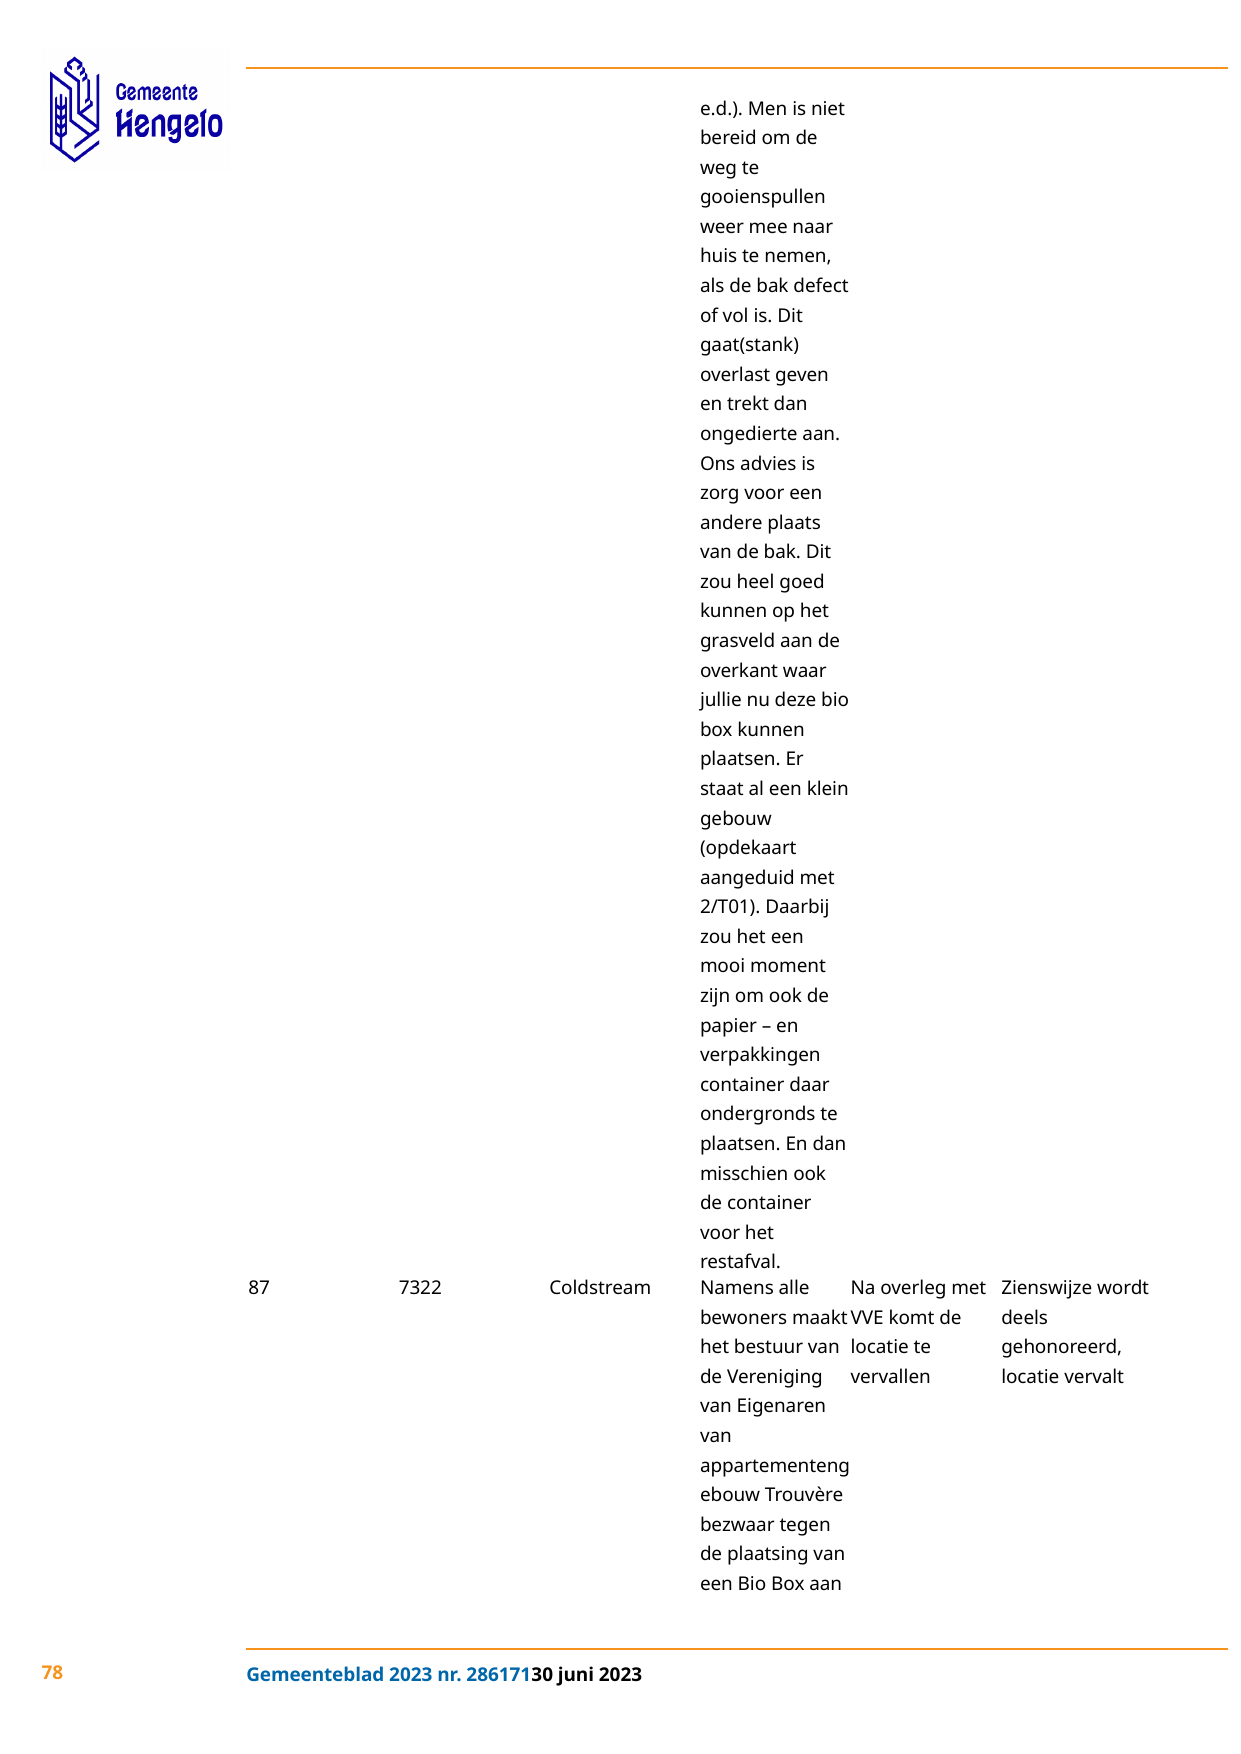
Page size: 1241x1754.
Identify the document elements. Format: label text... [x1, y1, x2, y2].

table_cell e.d.). Men is niet bereid om de weg te gooienspullen weer mee naar huis te nemen, als de bak defect of vol is. Dit gaat(stank) overlast geven en trekt dan ongedierte aan. Ons advies is zorg voor een andere plaats van de bak. Dit zou heel goed kunnen op het grasveld aan de overkant waar jullie nu deze bio box kunnen plaatsen. Er staat al een klein gebouw (opdekaart aangeduid met 2/T01). Daarbij zou het een mooi moment zijn om ook de papier – en verpakkingen container daar ondergronds te plaatsen. En dan misschien ook de container voor het restafval. [700, 95, 850, 1274]
table_cell 7322 [399, 1274, 549, 1596]
table_cell [1001, 95, 1152, 1274]
table_cell Na overleg met VVE komt de locatie te vervallen [850, 1274, 1001, 1596]
table_cell Zienswijze wordt deels gehonoreerd, locatie vervalt [1001, 1274, 1152, 1596]
table_cell [549, 95, 700, 1274]
picture [41, 47, 231, 172]
table_cell [248, 95, 398, 1274]
table_cell Coldstream [549, 1274, 700, 1596]
table_cell Namens alle bewoners maakt het bestuur van de Vereniging van Eigenaren van appartementengebouw Trouvère bezwaar tegen de plaatsing van een Bio Box aan [700, 1274, 850, 1596]
table_cell 87 [248, 1274, 398, 1596]
table_cell [399, 95, 549, 1274]
table_cell [850, 95, 1001, 1274]
